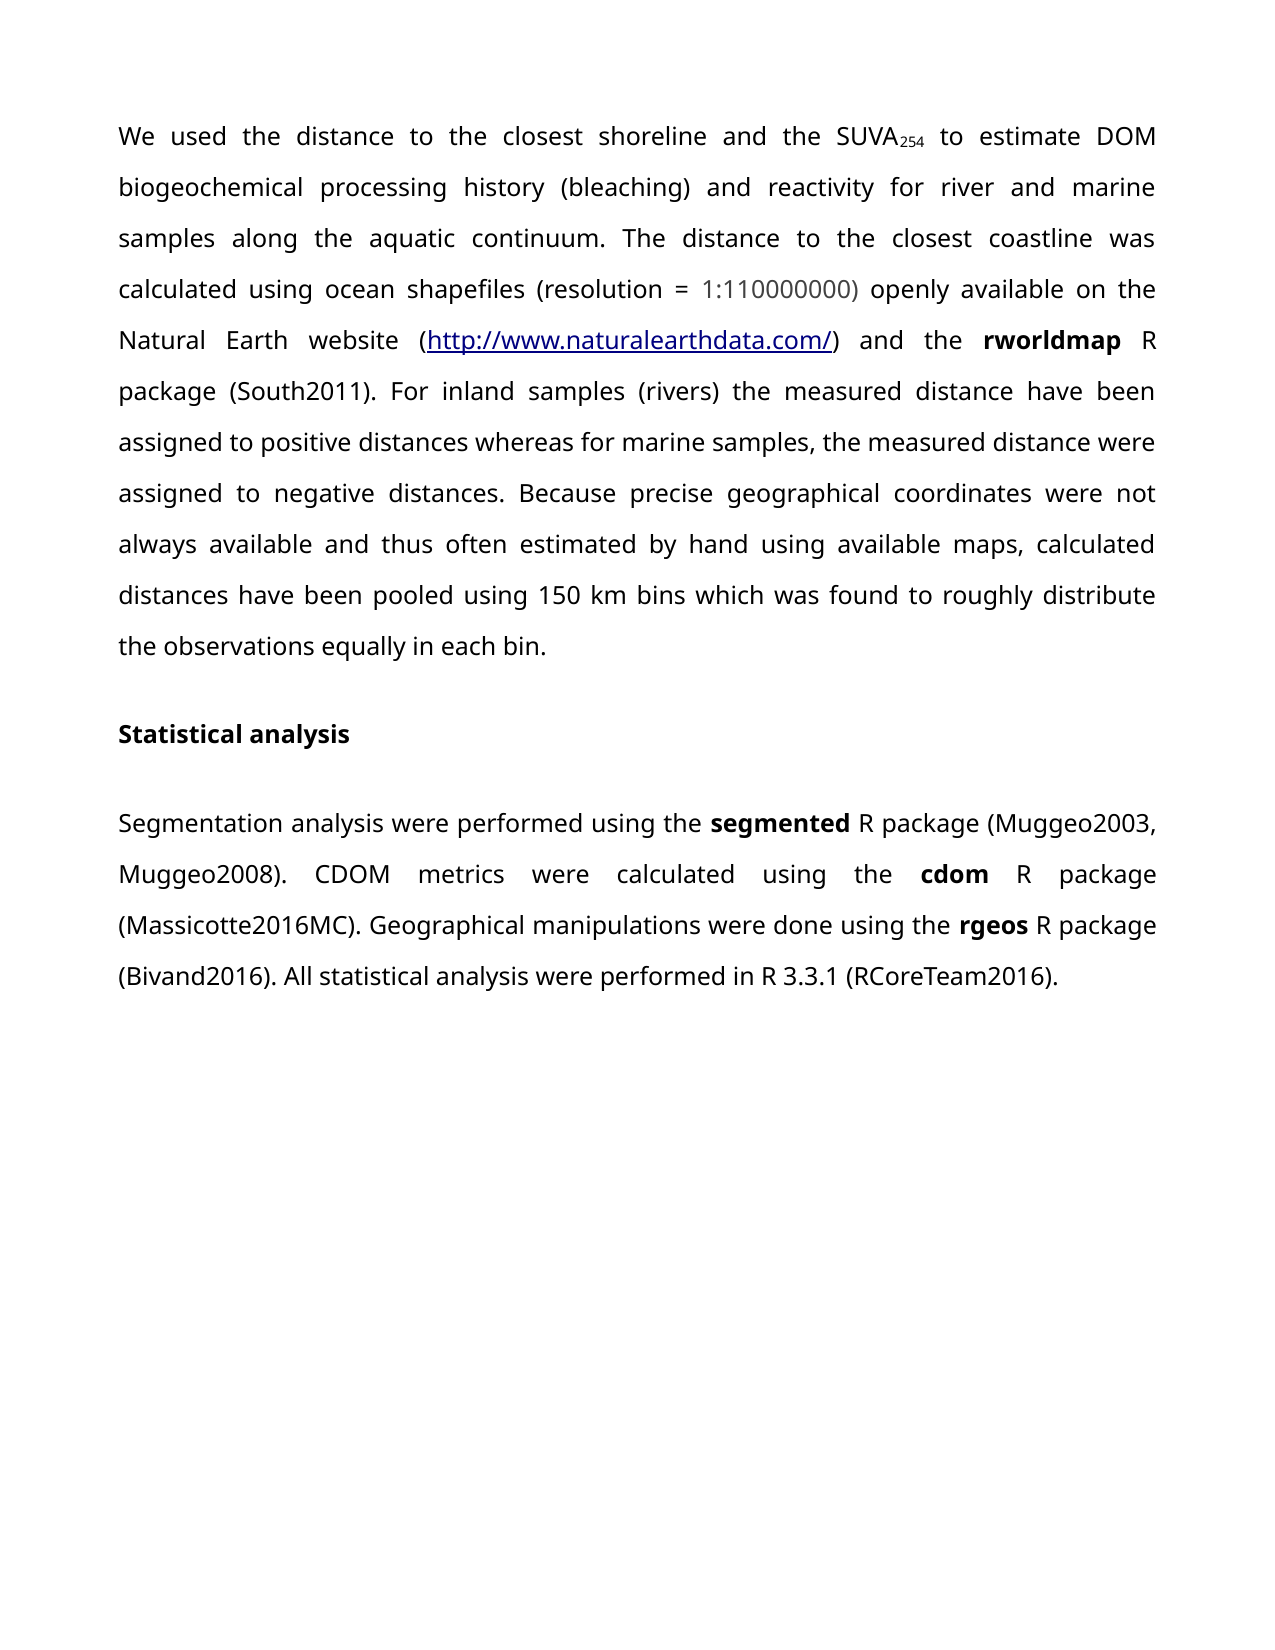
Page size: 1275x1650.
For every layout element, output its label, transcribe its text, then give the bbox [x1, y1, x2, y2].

text Segmentation analysis were performed using the segmented R package (Muggeo2003, Muggeo2008). CDOM metrics were calculated using the cdom R package (Massicotte2016MC). Geographical manipulations were done using the rgeos R package (Bivand2016). All statistical analysis were performed in R 3.3.1 (RCoreTeam2016). [118, 806, 1157, 993]
text We used the distance to the closest shoreline and the SUVA254 to estimate DOM biogeochemical processing history (bleaching) and reactivity for river and marine samples along the aquatic continuum. The distance to the closest coastline was calculated using ocean shapefiles (resolution = 1:110000000) openly available on the Natural Earth website (http://www.naturalearthdata.com/) and the rworldmap R package (South2011). For inland samples (rivers) the measured distance have been assigned to positive distances whereas for marine samples, the measured distance were assigned to negative distances. Because precise geographical coordinates were not always available and thus often estimated by hand using available maps, calculated distances have been pooled using 150 km bins which was found to roughly distribute the observations equally in each bin. [118, 118, 1157, 663]
text Statistical analysis [118, 717, 1157, 751]
